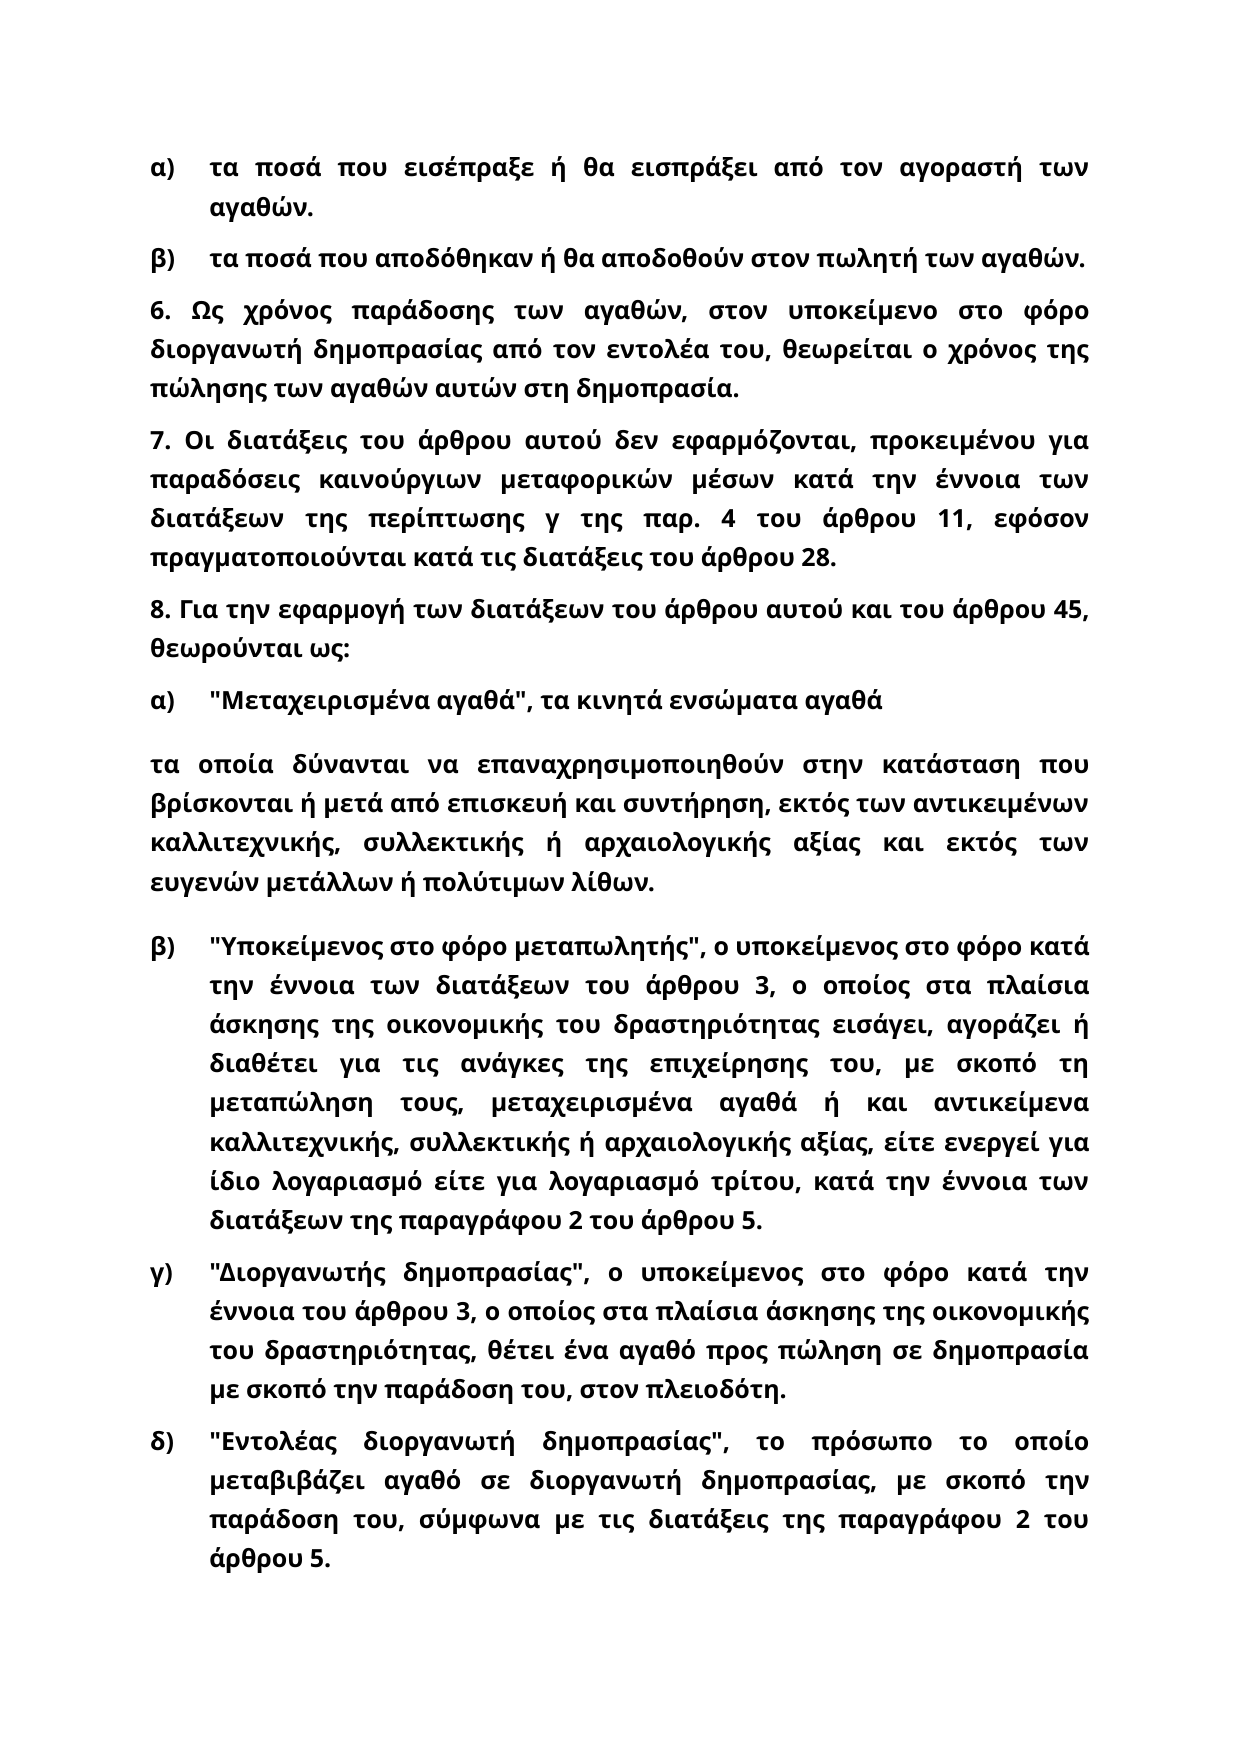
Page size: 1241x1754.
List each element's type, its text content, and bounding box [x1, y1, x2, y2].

text 7. Οι διατάξεις του άρθρου αυτού δεν εφαρμόζονται, προκειμένου για παραδόσεις καινούργιων μεταφορικών μέσων κατά την έννοια των διατάξεων της περίπτωσης γ της παρ. 4 του άρθρου 11, εφόσον πραγματοποιούνται κατά τις διατάξεις του άρθρου 28. [150, 422, 1090, 574]
list γ) "Διοργανωτής δημοπρασίας", ο υποκείμενος στο φόρο κατά την έννοια του άρθρου 3, ο οποίος στα πλαίσια άσκησης της οικονομικής του δραστηριότητας, θέτει ένα αγαθό προς πώληση σε δημοπρασία με σκοπό την παράδοση του, στον πλειοδότη. [150, 1254, 1090, 1406]
list β) "Υποκείμενος στο φόρο μεταπωλητής", ο υποκείμενος στο φόρο κατά την έννοια των διατάξεων του άρθρου 3, ο οποίος στα πλαίσια άσκησης της οικονομικής του δραστηριότητας εισάγει, αγοράζει ή διαθέτει για τις ανάγκες της επιχείρησης του, με σκοπό τη μεταπώληση τους, μεταχειρισμένα αγαθά ή και αντικείμενα καλλιτεχνικής, συλλεκτικής ή αρχαιολογικής αξίας, είτε ενεργεί για ίδιο λογαριασμό είτε για λογαριασμό τρίτου, κατά την έννοια των διατάξεων της παραγράφου 2 του άρθρου 5. [150, 928, 1090, 1237]
list α) τα ποσά που εισέπραξε ή θα εισπράξει από τον αγοραστή των αγαθών. [150, 150, 1090, 223]
list δ) "Εντολέας διοργανωτή δημοπρασίας", το πρόσωπο το οποίο μεταβιβάζει αγαθό σε διοργανωτή δημοπρασίας, με σκοπό την παράδοση του, σύμφωνα με τις διατάξεις της παραγράφου 2 του άρθρου 5. [150, 1423, 1090, 1575]
text 6. Ως χρόνος παράδοσης των αγαθών, στον υποκείμενο στο φόρο διοργανωτή δημοπρασίας από τον εντολέα του, θεωρείται ο χρόνος της πώλησης των αγαθών αυτών στη δημοπρασία. [150, 292, 1090, 405]
list α) "Μεταχειρισμένα αγαθά", τα κινητά ενσώματα αγαθά [150, 682, 1090, 717]
text τα οποία δύνανται να επαναχρησιμοποιηθούν στην κατάσταση που βρίσκονται ή μετά από επισκευή και συντήρηση, εκτός των αντικειμένων καλλιτεχνικής, συλλεκτικής ή αρχαιολογικής αξίας και εκτός των ευγενών μετάλλων ή πολύτιμων λίθων. [150, 747, 1090, 898]
list β) τα ποσά που αποδόθηκαν ή θα αποδοθούν στον πωλητή των αγαθών. [150, 241, 1090, 275]
text 8. Για την εφαρμογή των διατάξεων του άρθρου αυτού και του άρθρου 45, θεωρούνται ως: [150, 592, 1090, 665]
